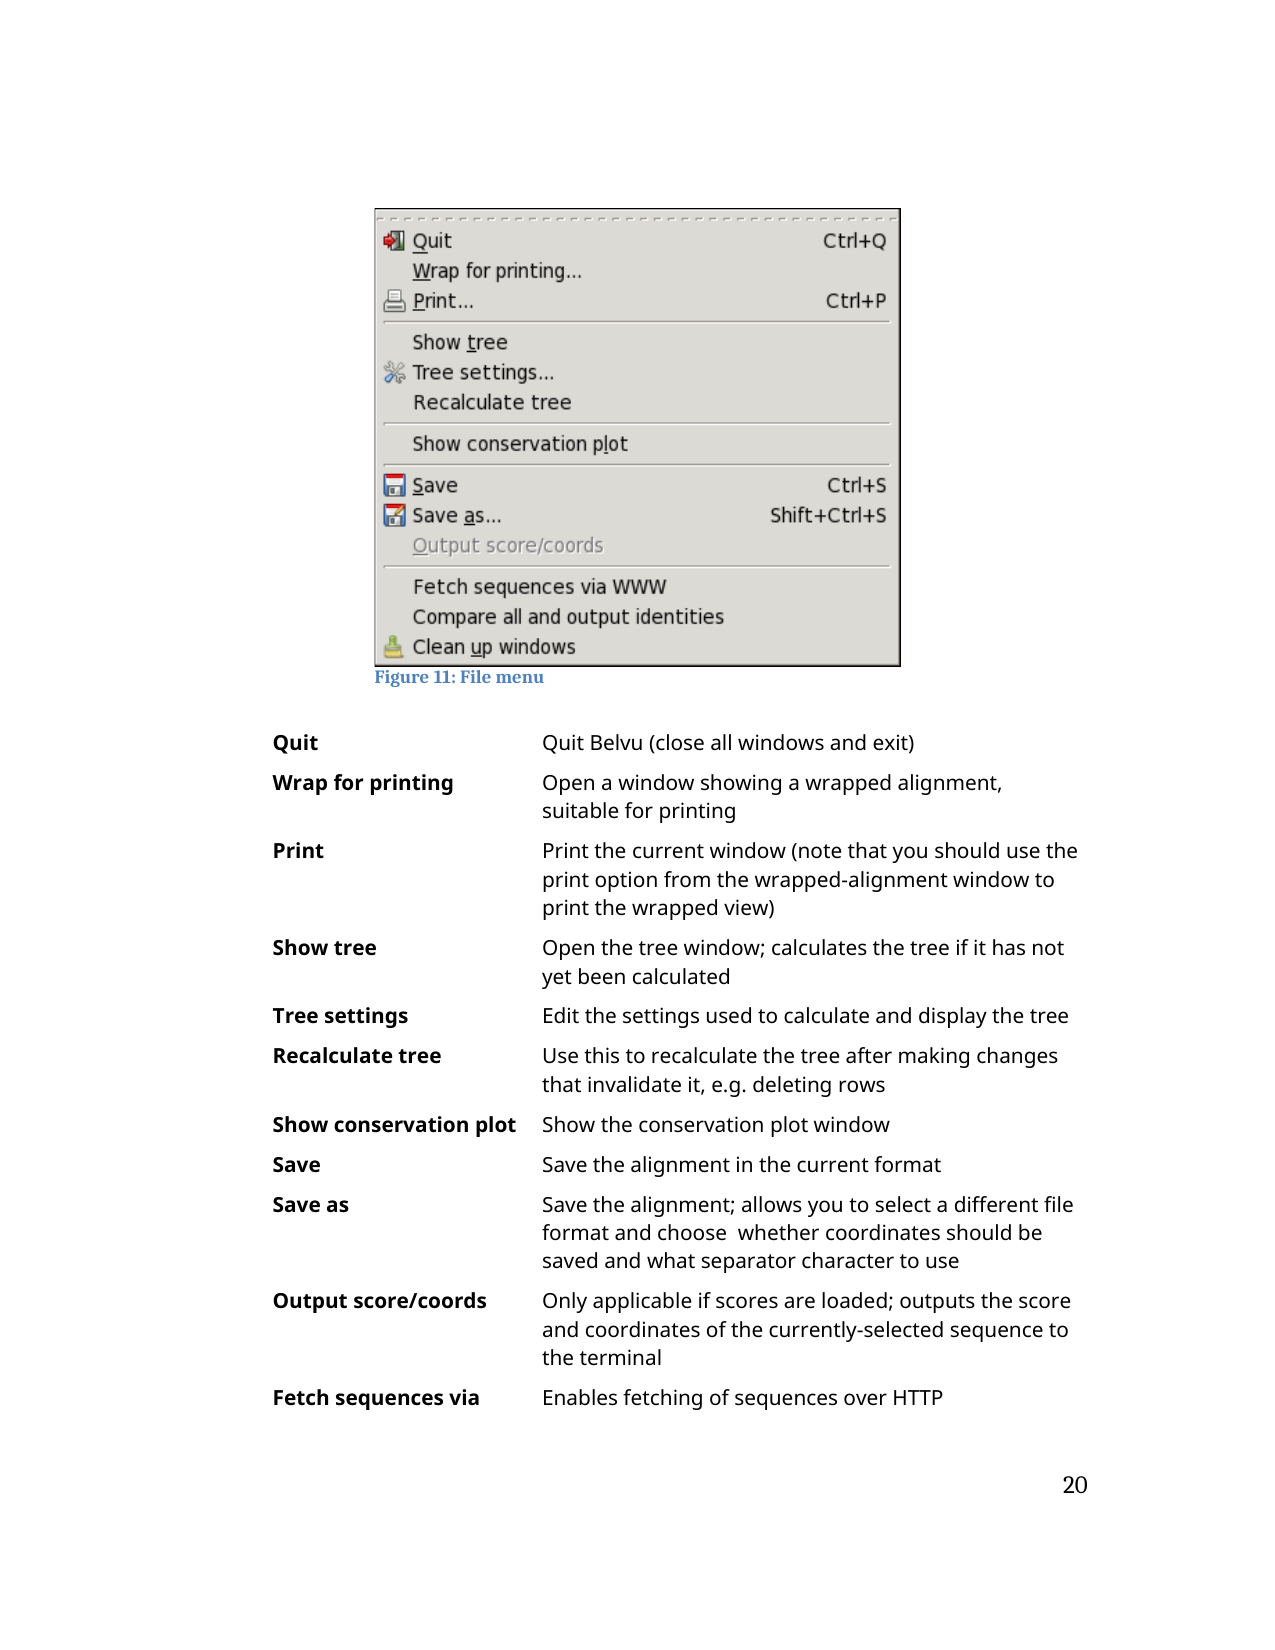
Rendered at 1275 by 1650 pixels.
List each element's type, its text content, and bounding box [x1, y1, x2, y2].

table_cell Save [267, 1144, 536, 1184]
table_cell Wrap for printing [267, 763, 536, 831]
table_cell Use this to recalculate the tree after making changes that invalidate it, e.g. deleting rows [536, 1036, 1088, 1104]
table_cell Show the conservation plot window [536, 1104, 1088, 1144]
table_cell Output score/coords [267, 1281, 536, 1377]
table_header Quit Belvu (close all windows and exit) [536, 723, 1088, 762]
picture [374, 208, 901, 667]
table_cell Show conservation plot [267, 1104, 536, 1144]
table_cell Only applicable if scores are loaded; outputs the score and coordinates of the currently-selected sequence to the terminal [536, 1281, 1088, 1377]
table_cell Print the current window (note that you should use the print option from the wrapped-alignment window to print the wrapped view) [536, 831, 1088, 928]
table_cell Show tree [267, 928, 536, 996]
text Figure 11: File menu [374, 667, 901, 688]
table_cell Save the alignment in the current format [536, 1144, 1088, 1184]
table_cell Edit the settings used to calculate and display the tree [536, 996, 1088, 1036]
table_cell Fetch sequences via [267, 1378, 536, 1417]
table_cell Print [267, 831, 536, 928]
table_cell Tree settings [267, 996, 536, 1036]
table_header Quit [267, 723, 536, 762]
table_cell Save as [267, 1184, 536, 1281]
table_cell Enables fetching of sequences over HTTP [536, 1378, 1088, 1417]
table_cell Open a window showing a wrapped alignment, suitable for printing [536, 763, 1088, 831]
table_cell Open the tree window; calculates the tree if it has not yet been calculated [536, 928, 1088, 996]
table_cell Save the alignment; allows you to select a different file format and choose whether coordinates should be saved and what separator character to use [536, 1184, 1088, 1281]
table_cell Recalculate tree [267, 1036, 536, 1104]
